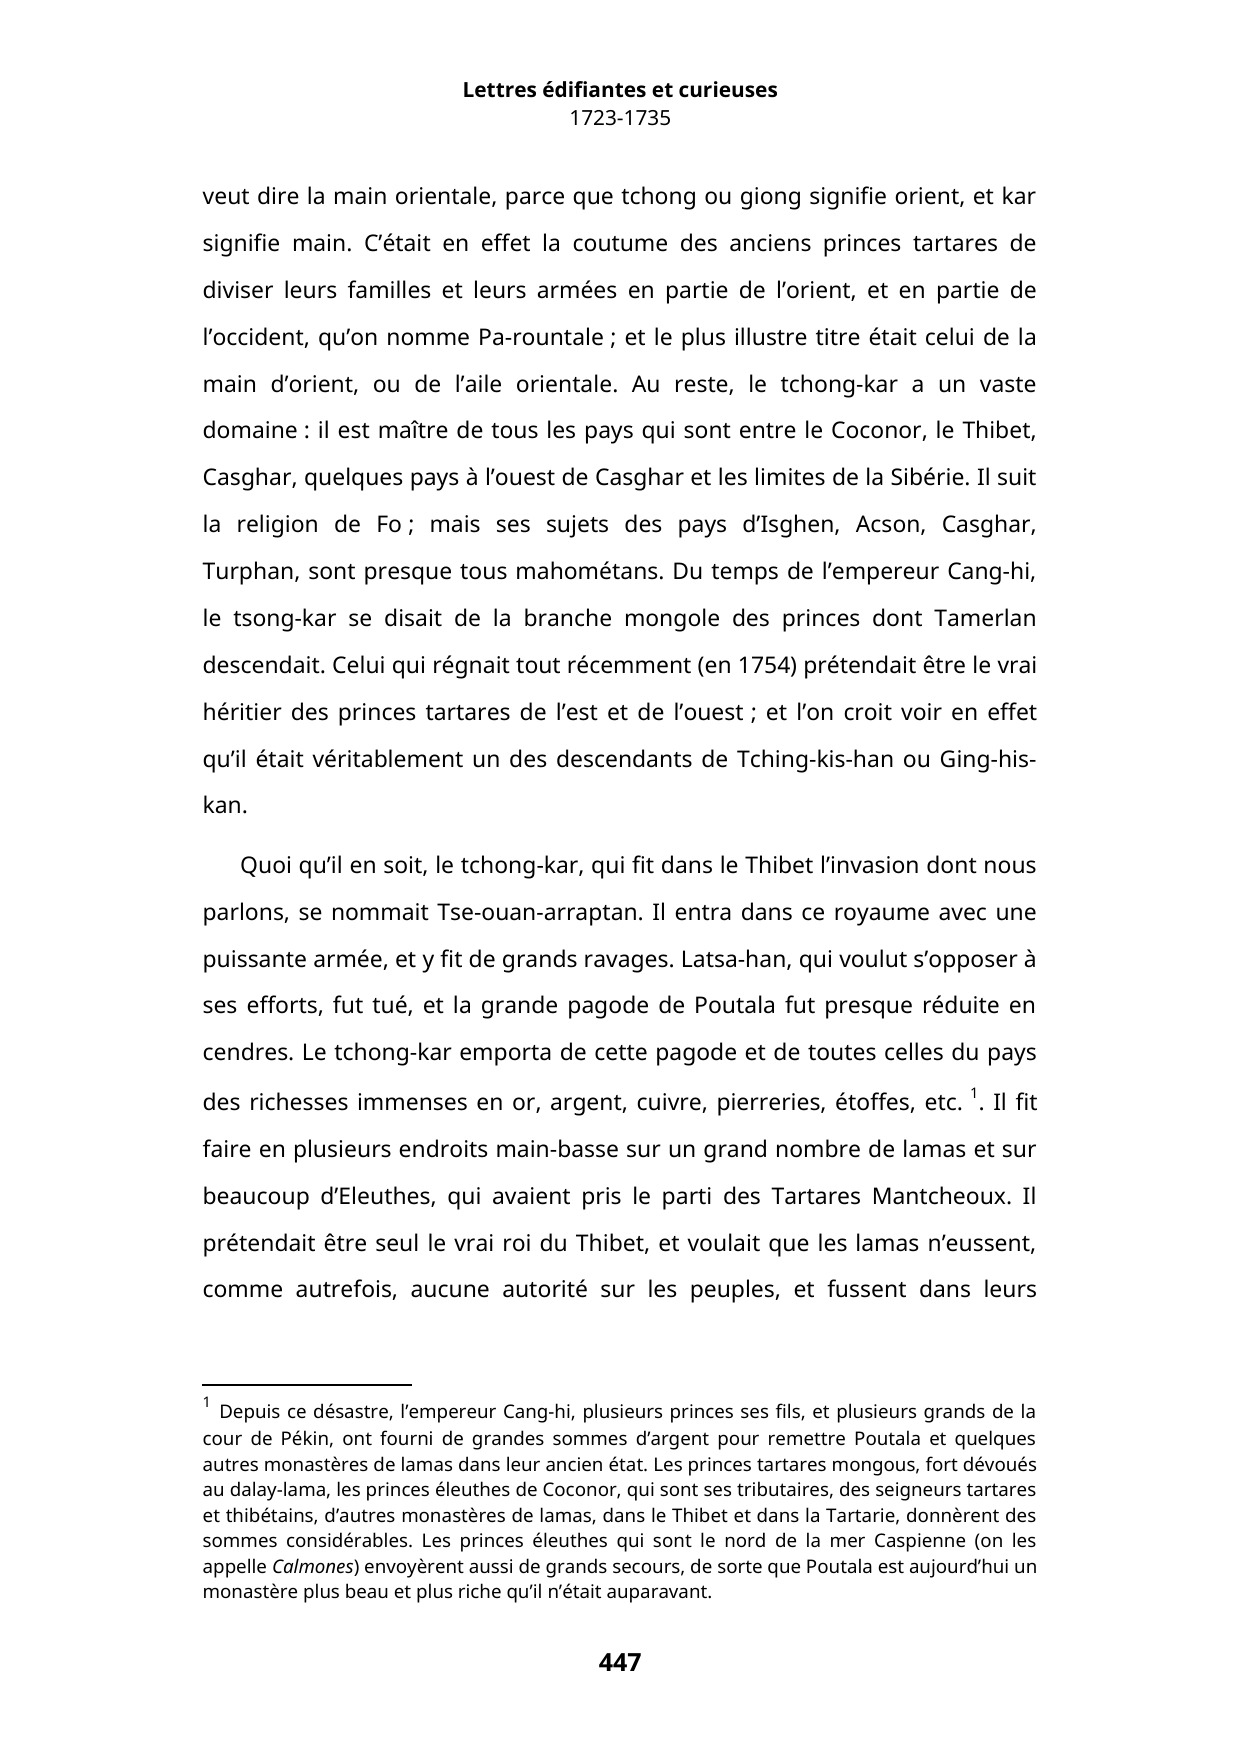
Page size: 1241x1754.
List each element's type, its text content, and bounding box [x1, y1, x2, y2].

text Quoi qu’il en soit, le tchong-kar, qui fit dans le Thibet l’invasion dont nous parlons, se nommait Tse-ouan-arraptan. Il entra dans ce royaume avec une puissante armée, et y fit de grands ravages. Latsa-han, qui voulut s’opposer à ses efforts, fut tué, et la grande pagode de Poutala fut presque réduite en cendres. Le tchong-kar emporta de cette pagode et de toutes celles du pays des richesses immenses en or, argent, cuivre, pierreries, étoffes, etc. . Il fit faire en plusieurs endroits main-basse sur un grand nombre de lamas et sur beaucoup d’Eleuthes, qui avaient pris le parti des Tartares Mantcheoux. Il prétendait être seul le vrai roi du Thibet, et voulait que les lamas n’eussent, comme autrefois, aucune autorité sur les peuples, et fussent dans leurs [202, 849, 1038, 1305]
text Depuis ce désastre, l’empereur Cang-hi, plusieurs princes ses fils, et plusieurs grands de la cour de Pékin, ont fourni de grandes sommes d’argent pour remettre Poutala et quelques autres monastères de lamas dans leur ancien état. Les princes tartares mongous, fort dévoués au dalay-lama, les princes éleuthes de Coconor, qui sont ses tributaires, des seigneurs tartares et thibétains, d’autres monastères de lamas, dans le Thibet et dans la Tartarie, donnèrent des sommes considérables. Les princes éleuthes qui sont le nord de la mer Caspienne (on les appelle Calmones) envoyèrent aussi de grands secours, de sorte que Poutala est aujourd’hui un monastère plus beau et plus riche qu’il n’était auparavant. [202, 1391, 1038, 1604]
text veut dire la main orientale, parce que tchong ou giong signifie orient, et kar signifie main. C’était en effet la coutume des anciens princes tartares de diviser leurs familles et leurs armées en partie de l’orient, et en partie de l’occident, qu’on nomme Pa-rountale ; et le plus illustre titre était celui de la main d’orient, ou de l’aile orientale. Au reste, le tchong-kar a un vaste domaine : il est maître de tous les pays qui sont entre le Coconor, le Thibet, Casghar, quelques pays à l’ouest de Casghar et les limites de la Sibérie. Il suit la religion de Fo ; mais ses sujets des pays d’Isghen, Acson, Casghar, Turphan, sont presque tous mahométans. Du temps de l’empereur Cang-hi, le tsong-kar se disait de la branche mongole des princes dont Tamerlan descendait. Celui qui régnait tout récemment (en 1754) prétendait être le vrai héritier des princes tartares de l’est et de l’ouest ; et l’on croit voir en effet qu’il était véritablement un des descendants de Tching-kis-han ou Ging-his-kan. [202, 180, 1038, 821]
